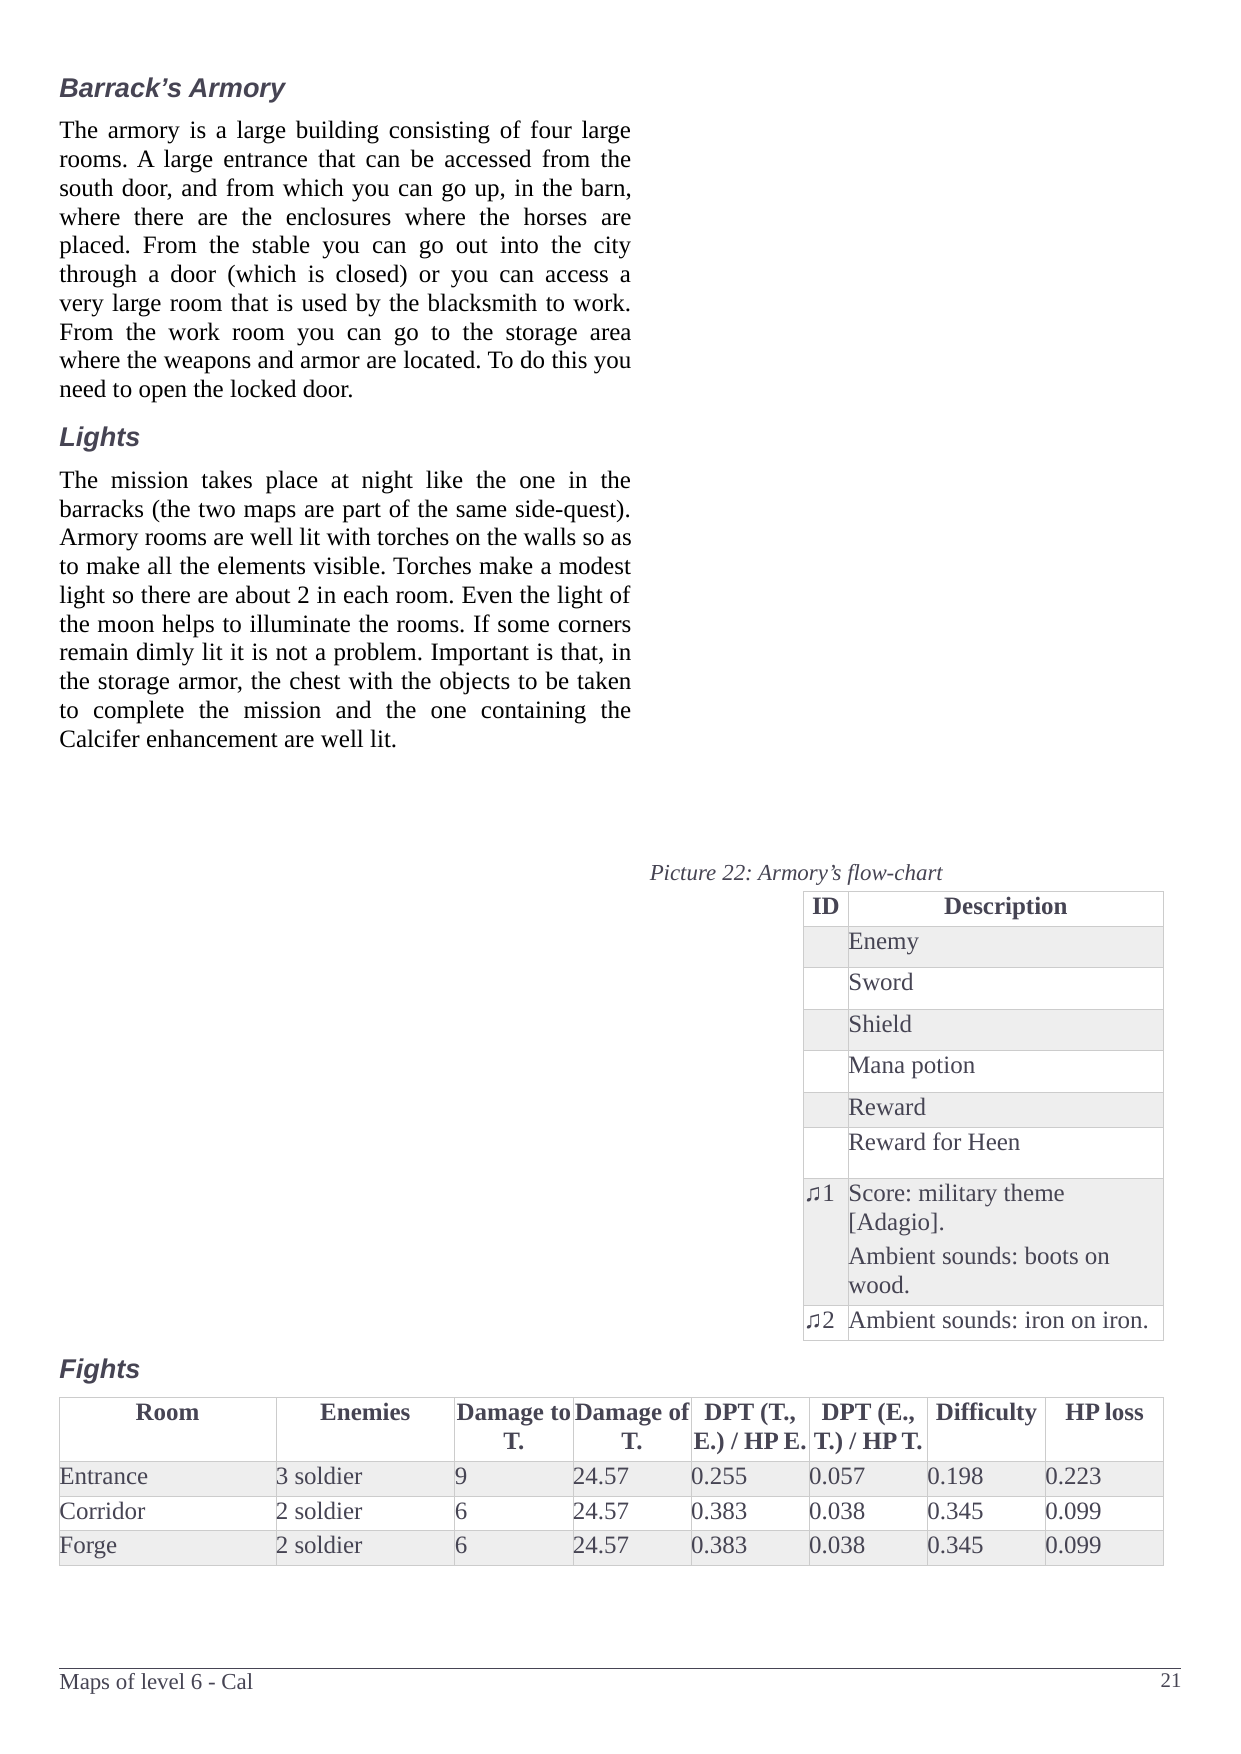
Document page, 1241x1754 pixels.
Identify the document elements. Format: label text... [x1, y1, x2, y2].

table_cell 0.038 [810, 1531, 927, 1565]
table_header Barrack’s Armory [59, 59, 649, 115]
table_cell 0.345 [928, 1497, 1045, 1530]
table_header HP loss [1046, 1398, 1163, 1461]
table_cell The armory is a large building consisting of four large rooms. A large entrance that can be accessed from the south door, and from which you can go up, in the barn, where there are the enclosures where the horses are placed. From the stable you can go out into the city through a door (which is closed) or you can access a very large room that is used by the blacksmith to work. From the work room you can go to the storage area where the weapons and armor are located. To do this you need to open the locked door. Lights The mission takes place at night like the one in the barracks (the two maps are part of the same side-quest). Armory rooms are well lit with torches on the walls so as to make all the elements visible. Torches make a modest light so there are about 2 in each room. Even the light of the moon helps to illuminate the rooms. If some corners remain dimly lit it is not a problem. Important is that, in the storage armor, the chest with the objects to be taken to complete the mission and the one containing the Calcifer enhancement are well lit. [59, 115, 649, 891]
table_header Enemies [277, 1398, 454, 1461]
table_cell [804, 1128, 848, 1178]
table_cell 9 [455, 1462, 573, 1496]
table_cell Entrance [60, 1462, 276, 1496]
table_header [650, 59, 1181, 115]
table_cell Reward [849, 1093, 1163, 1127]
table_header Room [60, 1398, 276, 1461]
table_header DPT (E., T.) / HP T. [810, 1398, 927, 1461]
table_header ID [804, 892, 848, 926]
table_cell 3 soldier [277, 1462, 454, 1496]
table_cell 0.383 [692, 1497, 809, 1530]
table_cell [1164, 1397, 1181, 1565]
table_cell Forge [60, 1531, 276, 1565]
table_header Difficulty [928, 1398, 1045, 1461]
table_cell 0.383 [692, 1531, 809, 1565]
table_cell 0.038 [810, 1497, 927, 1530]
table_cell [804, 1093, 848, 1127]
table_cell Reward for Heen [849, 1128, 1163, 1178]
table_cell Enemy [849, 927, 1163, 967]
table_cell Corridor [60, 1497, 276, 1530]
table_cell [1164, 891, 1181, 1341]
table_cell [804, 1051, 848, 1092]
table_cell [804, 927, 848, 967]
table_cell 0.223 [1046, 1462, 1163, 1496]
table_cell 0.099 [1046, 1531, 1163, 1565]
table_cell 24.57 [574, 1462, 691, 1496]
table_cell ♫1 [804, 1179, 848, 1305]
table_header DPT (T., E.) / HP E. [692, 1398, 809, 1461]
table_cell Fights [59, 1341, 1181, 1397]
table_header Damage of T. [574, 1398, 691, 1461]
table_cell Mana potion [849, 1051, 1163, 1092]
table_cell ♫2 [804, 1306, 848, 1340]
table_cell 6 [455, 1531, 573, 1565]
table_cell 0.198 [928, 1462, 1045, 1496]
table_header Description [849, 892, 1163, 926]
table_cell Score: military theme [Adagio]. Ambient sounds: boots on wood. [849, 1179, 1163, 1305]
table_cell 2 soldier [277, 1531, 454, 1565]
table_cell 24.57 [574, 1497, 691, 1530]
table_cell 0.057 [810, 1462, 927, 1496]
table_cell 0.099 [1046, 1497, 1163, 1530]
table_cell Sword [849, 968, 1163, 1009]
table_cell [804, 968, 848, 1009]
table_header [59, 891, 786, 1341]
table_cell Ambient sounds: iron on iron. [849, 1306, 1163, 1340]
table_cell [654, 866, 660, 873]
table_header Damage to T. [455, 1398, 573, 1461]
table_cell 24.57 [574, 1531, 691, 1565]
table_cell 0.345 [928, 1531, 1045, 1565]
table_cell 6 [455, 1497, 573, 1530]
table_cell 0.255 [692, 1462, 809, 1496]
table_header [786, 891, 803, 1341]
table_cell 2 soldier [277, 1497, 454, 1530]
table_cell [650, 115, 1181, 891]
table_cell Shield [849, 1010, 1163, 1050]
table_cell [804, 1010, 848, 1050]
